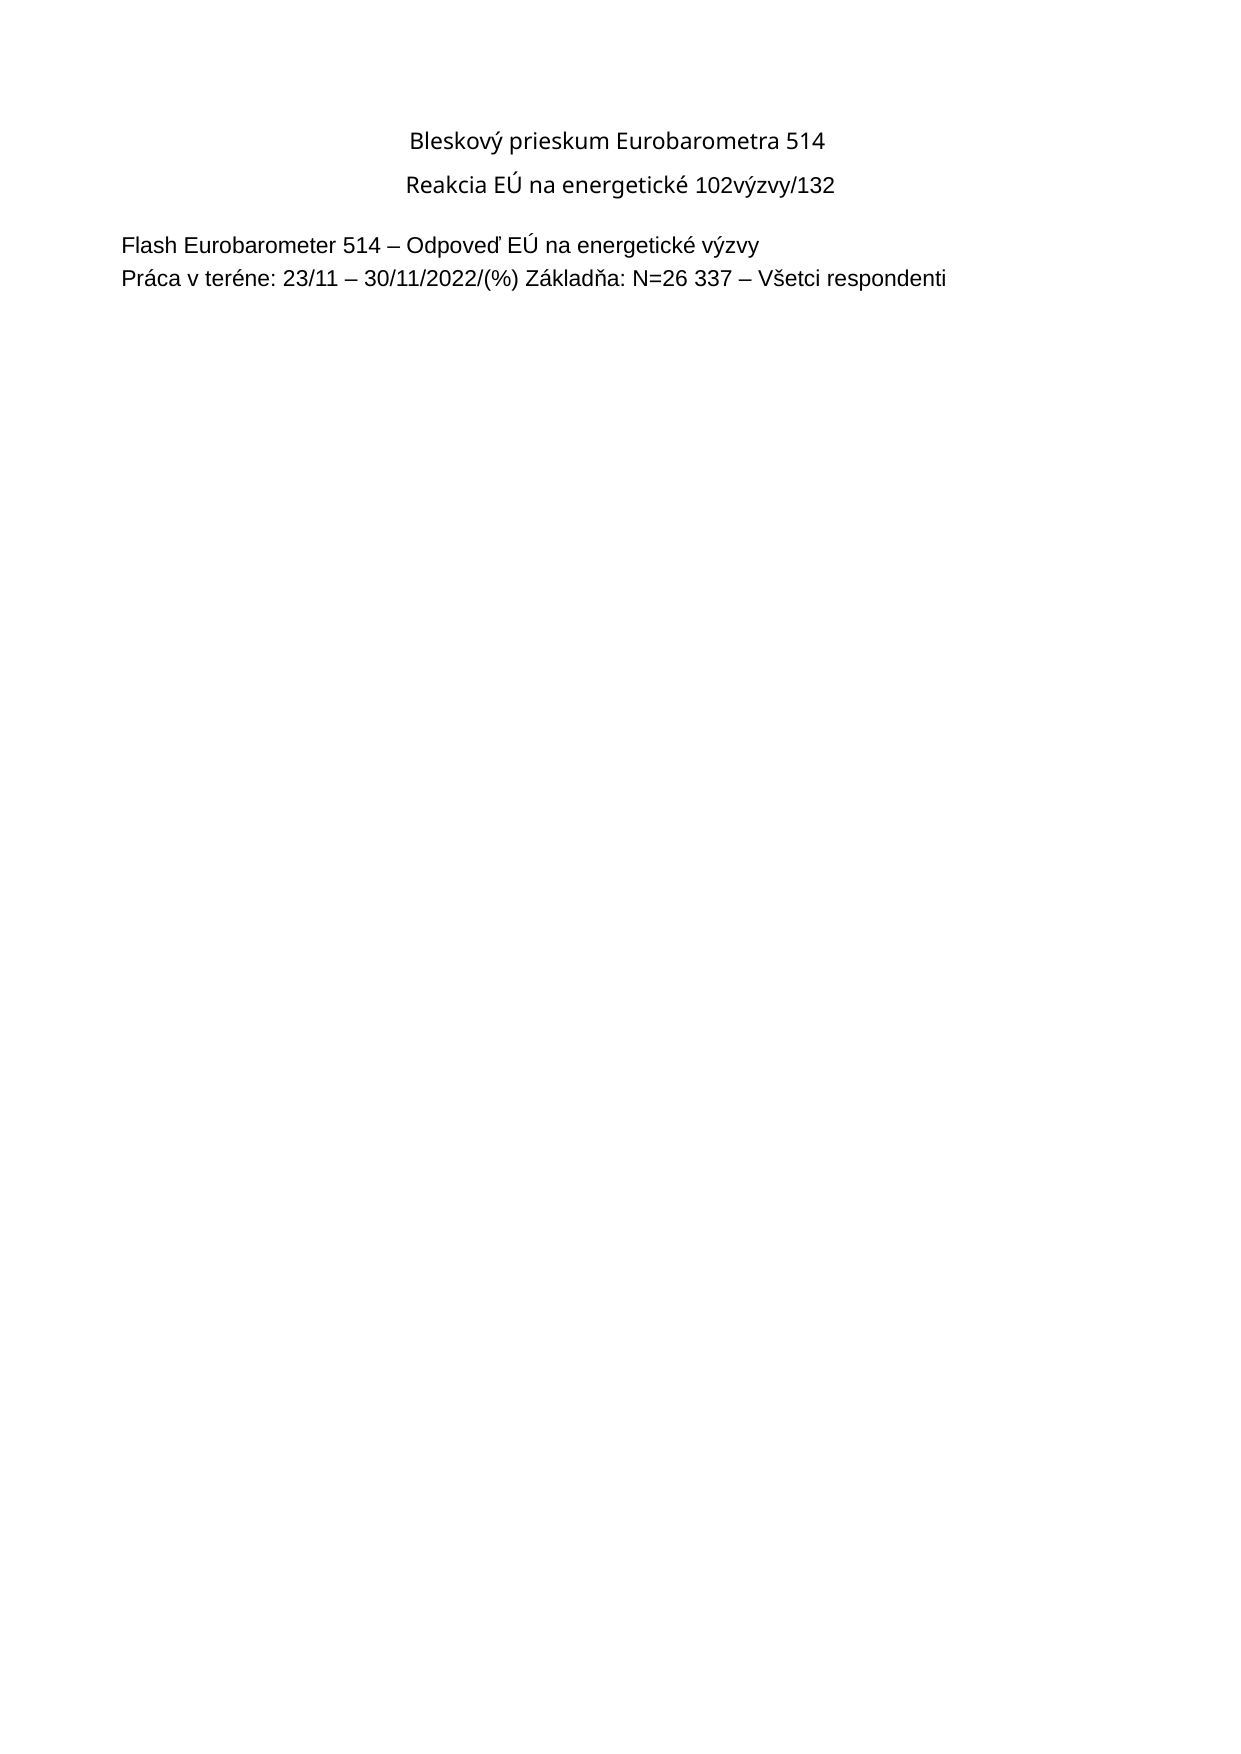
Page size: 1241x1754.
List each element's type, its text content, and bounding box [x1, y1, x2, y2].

table_cell Flash Eurobarometer 514 – Odpoveď EÚ na energetické výzvy [118, 230, 1093, 262]
table_cell Práca v teréne: 23/11 – 30/11/2022/(%) Základňa: N=26 337 – Všetci respondenti [118, 262, 1093, 294]
